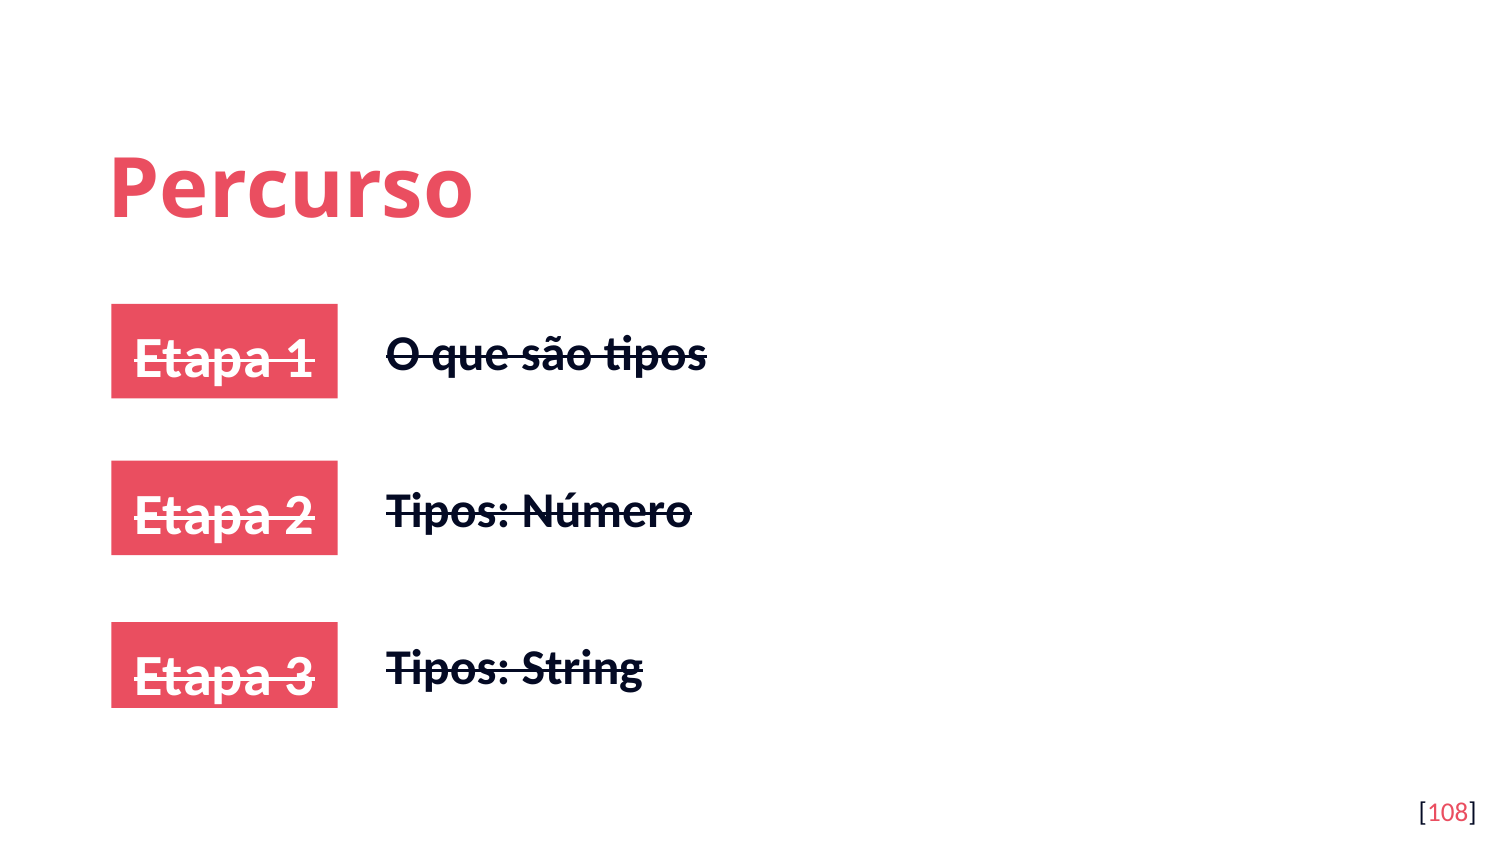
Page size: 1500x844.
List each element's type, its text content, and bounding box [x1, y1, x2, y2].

text_box Percurso [92, 104, 1309, 243]
text_box O que são tipos [371, 313, 1384, 389]
text_box Tipos: Número [371, 470, 1384, 546]
text_box Tipos: String [371, 627, 1384, 703]
text_box Etapa 2 [111, 460, 338, 556]
text_box Etapa 1 [111, 303, 338, 399]
slide_number [108] [1403, 779, 1494, 844]
text_box Etapa 3 [111, 622, 338, 708]
